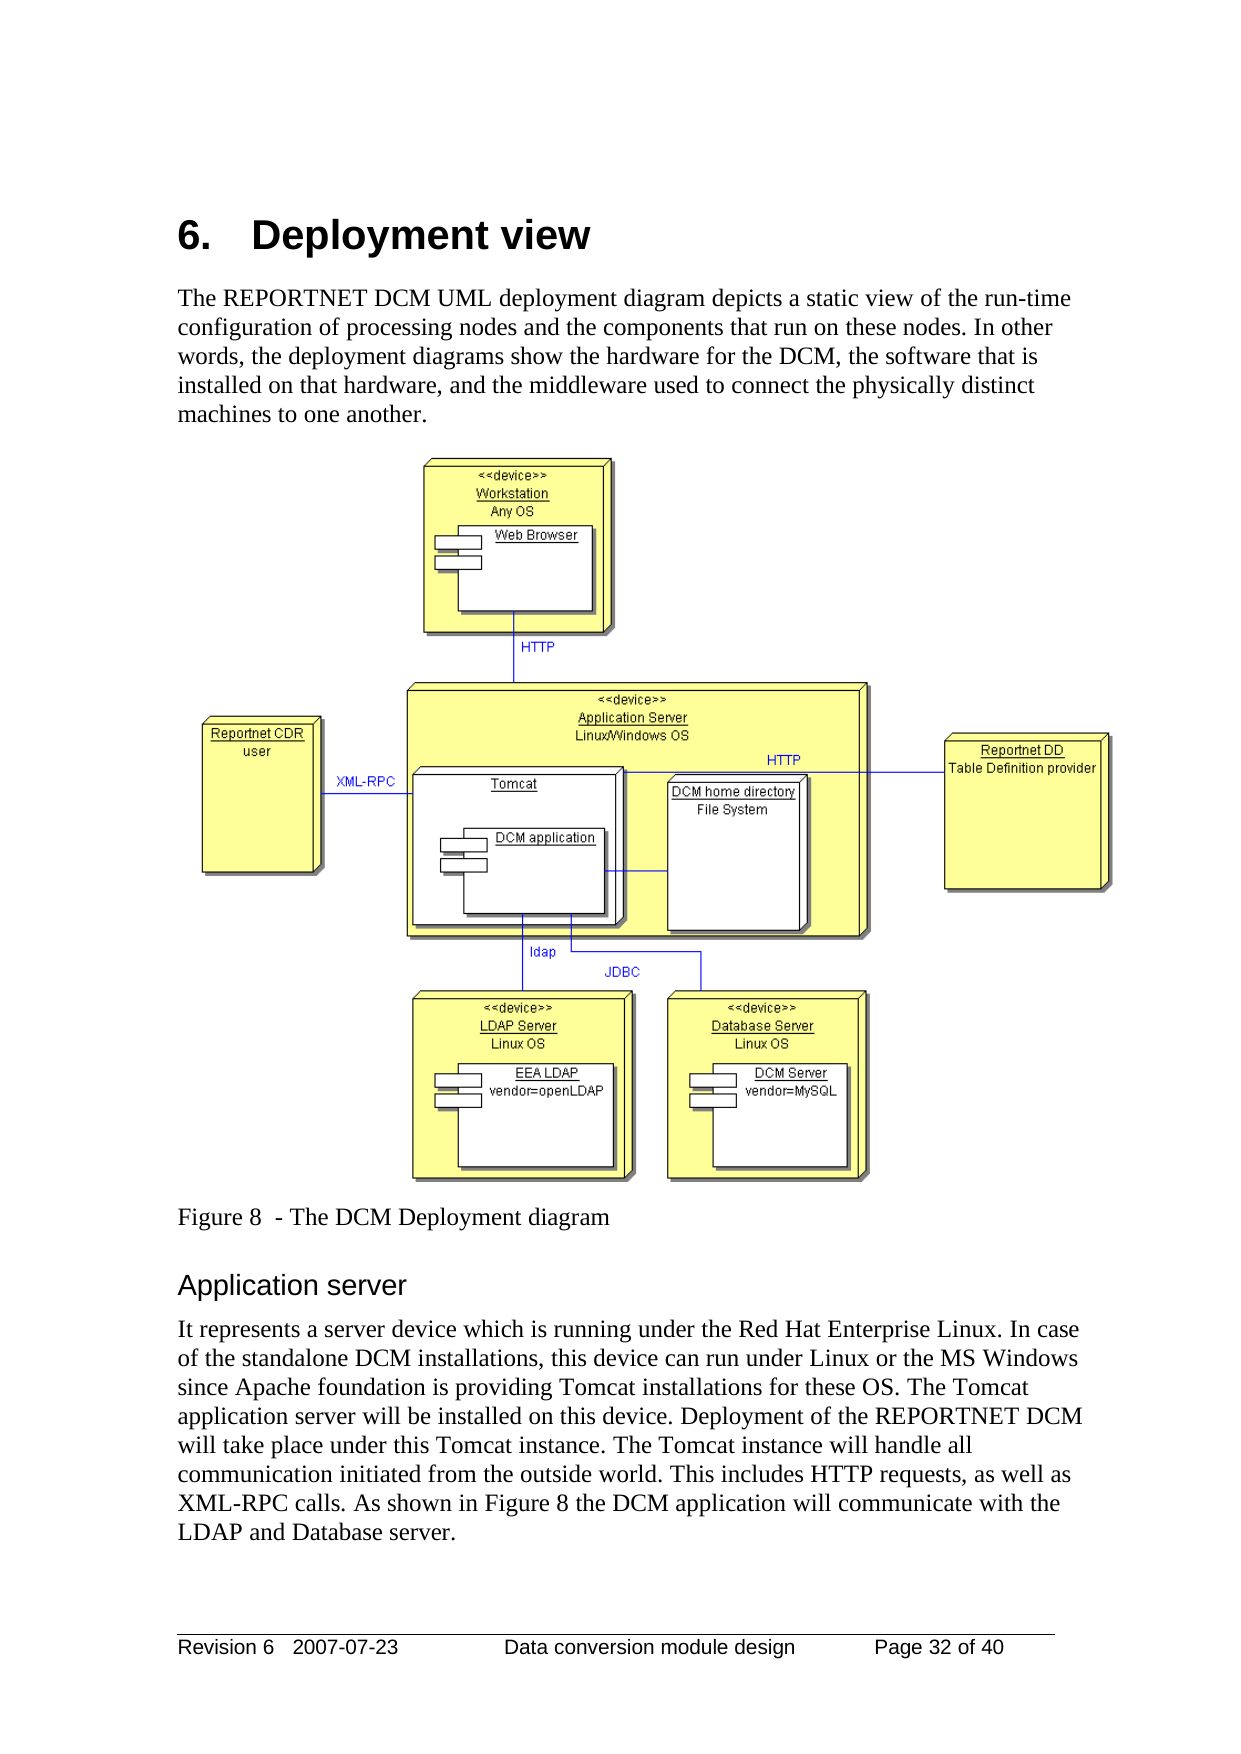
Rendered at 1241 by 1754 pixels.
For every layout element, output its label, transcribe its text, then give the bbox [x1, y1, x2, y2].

subtitle Deployment view [177, 210, 1092, 258]
picture [193, 449, 1117, 1182]
text The REPORTNET DCM UML deployment diagram depicts a static view of the run-time configuration of processing nodes and the components that run on these nodes. In other words, the deployment diagrams show the hardware for the DCM, the software that is installed on that hardware, and the middleware used to connect the physically distinct machines to one another. [177, 283, 1092, 428]
text Figure 8 - The DCM Deployment diagram [177, 1202, 1092, 1231]
subtitle Application server [177, 1268, 1092, 1301]
text It represents a server device which is running under the Red Hat Enterprise Linux. In case of the standalone DCM installations, this device can run under Linux or the MS Windows since Apache foundation is providing Tomcat installations for these OS. The Tomcat application server will be installed on this device. Deployment of the REPORTNET DCM will take place under this Tomcat instance. The Tomcat instance will handle all communication initiated from the outside world. This includes HTTP requests, as well as XML-RPC calls. As shown in Figure 8 the DCM application will communicate with the LDAP and Database server. [177, 1314, 1092, 1546]
